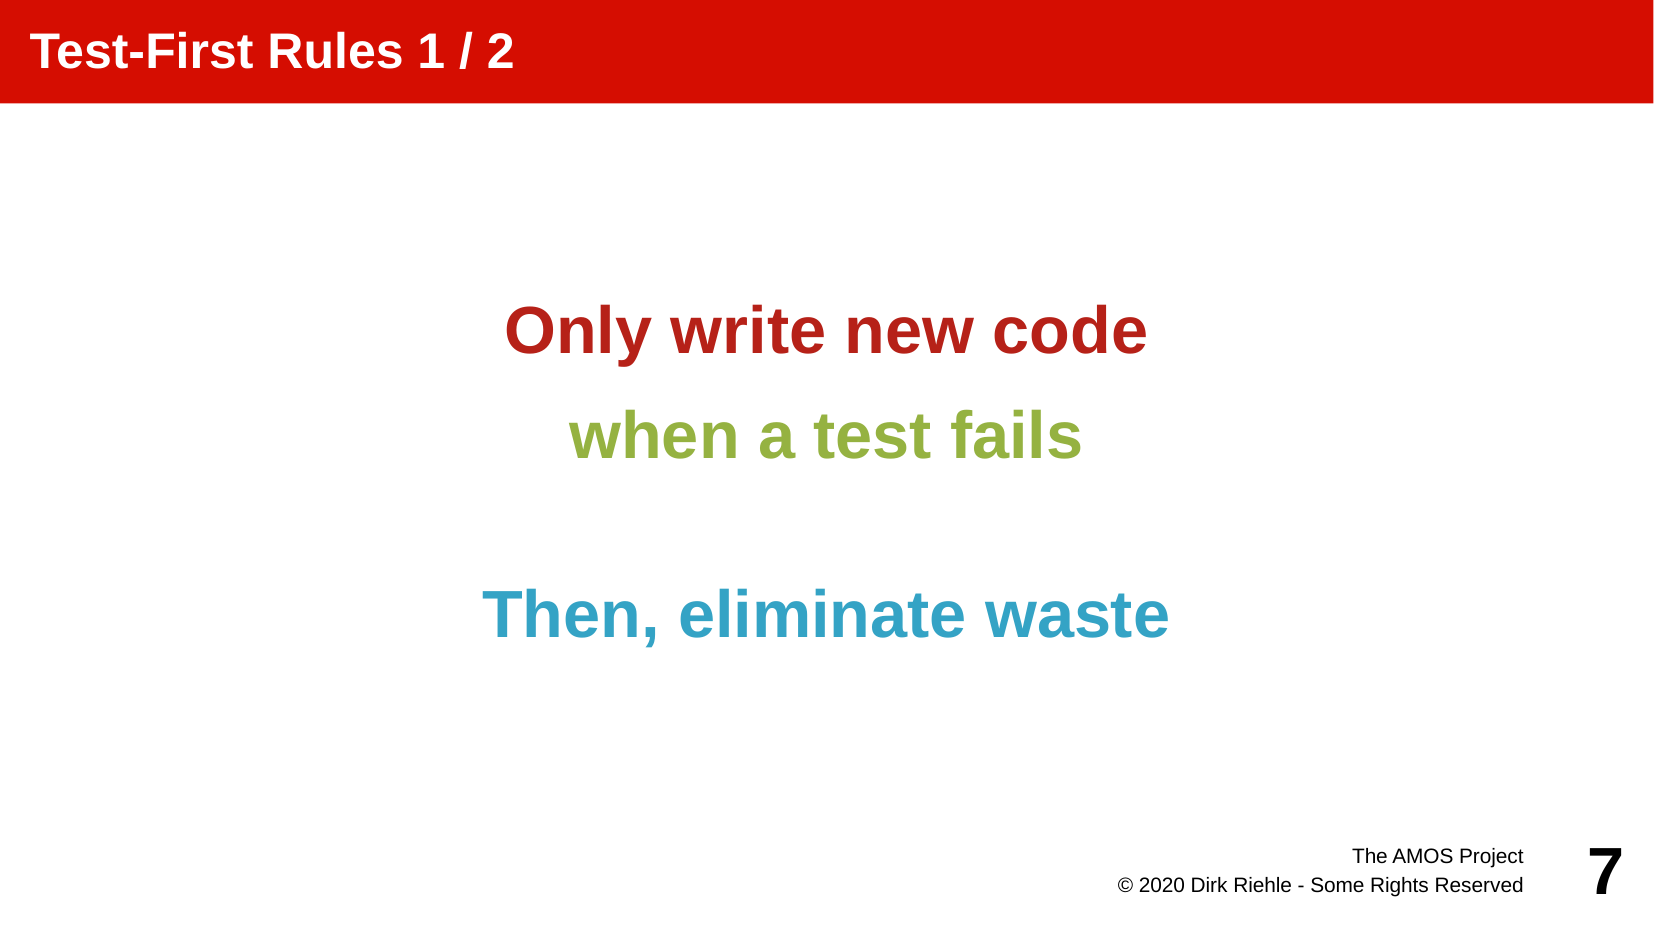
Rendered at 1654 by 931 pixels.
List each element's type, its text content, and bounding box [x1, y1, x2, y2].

title Test-First Rules 1 / 2 [0, 0, 1654, 104]
subtitle Only write new code when a test fails Then, eliminate waste [29, 132, 1625, 813]
